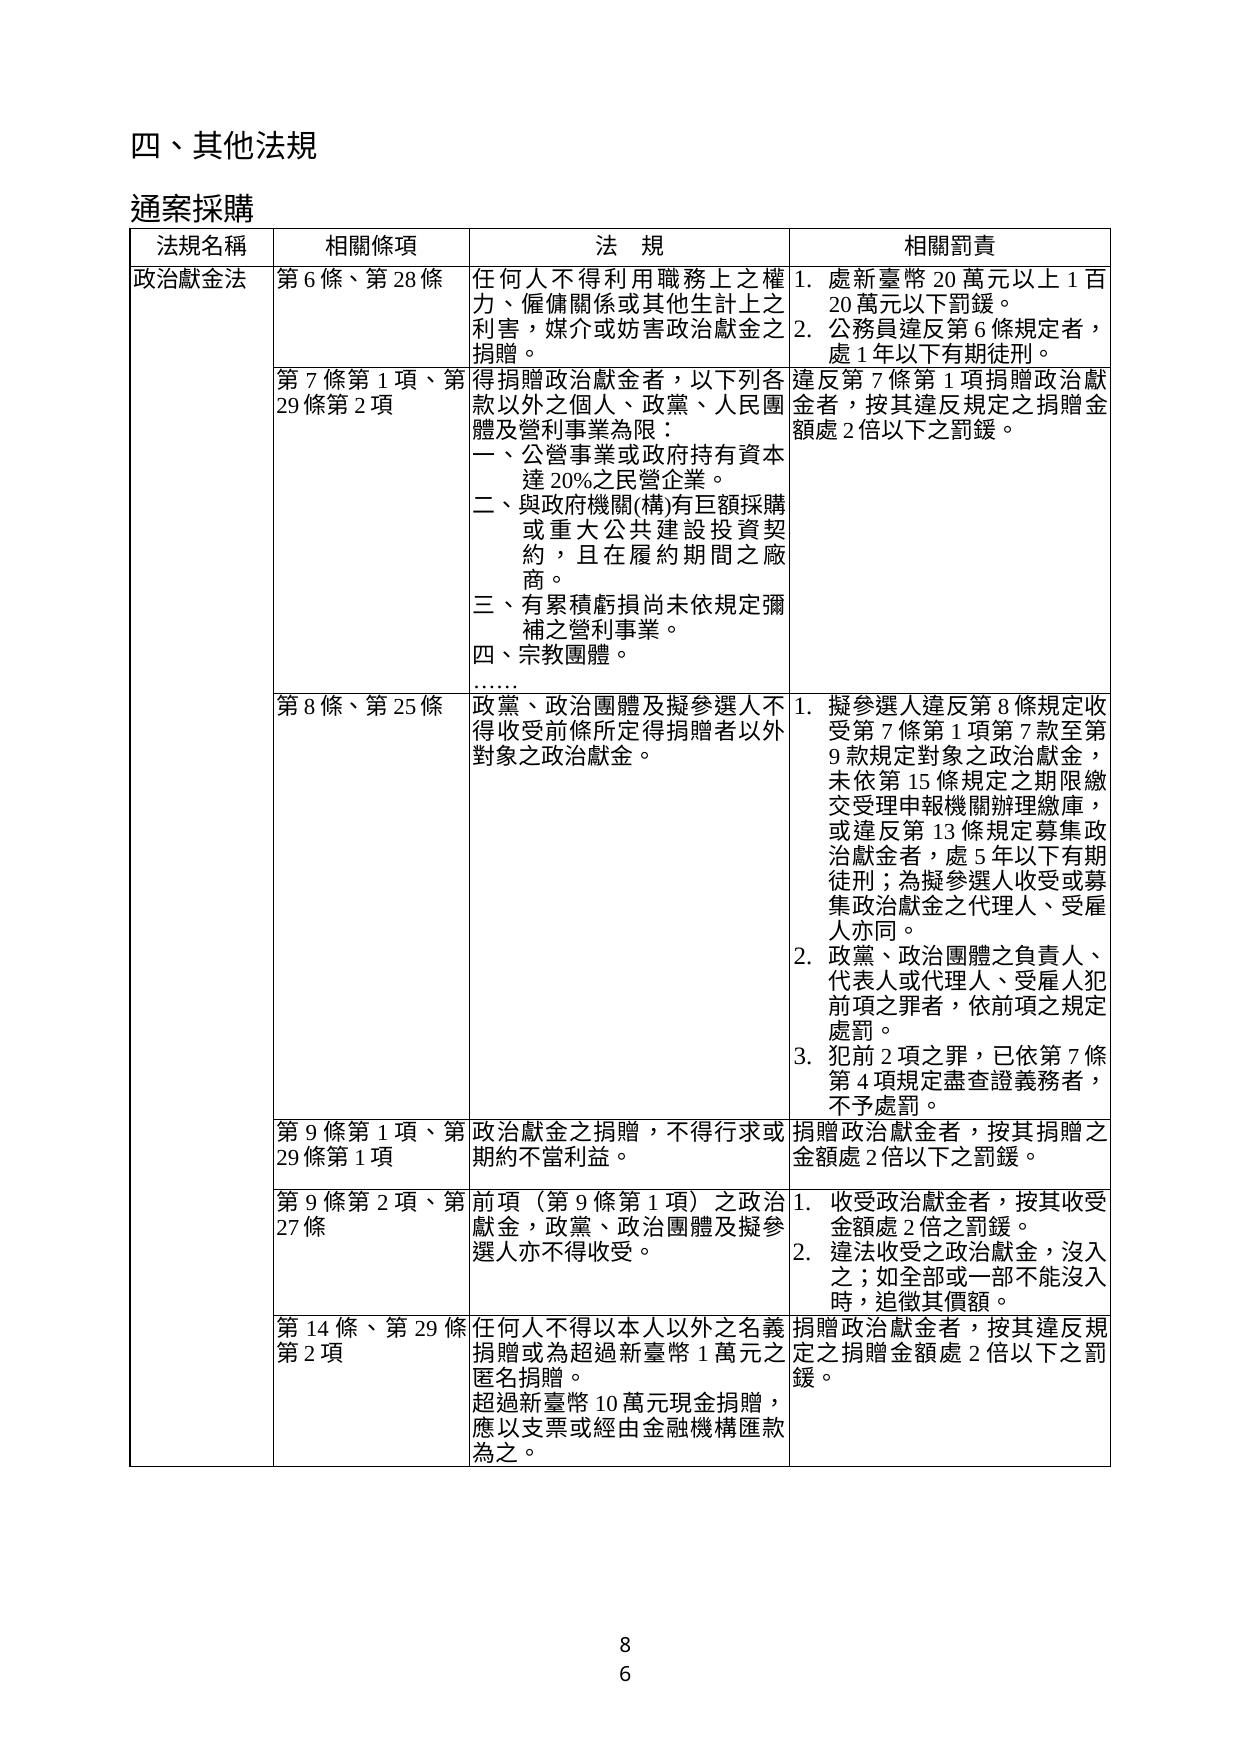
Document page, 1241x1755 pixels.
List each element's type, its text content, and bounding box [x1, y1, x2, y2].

table_cell 處新臺幣20萬元以上1百20萬元以下罰鍰。 公務員違反第6條規定者，處1年以下有期徒刑。 [790, 267, 1110, 367]
table_cell 得捐贈政治獻金者，以下列各款以外之個人、政黨、人民團體及營利事業為限： 一、公營事業或政府持有資本達20%之民營企業。 二、與政府機關(構)有巨額採購或重大公共建設投資契約，且在履約期間之廠商。 三、有累積虧損尚未依規定彌補之營利事業。 四、宗教團體。 …… [470, 368, 789, 693]
table_cell 第8條、第25條 [274, 694, 469, 1119]
table_header 相關條項 [274, 229, 469, 266]
table_cell 政黨、政治團體及擬參選人不得收受前條所定得捐贈者以外對象之政治獻金。 [470, 694, 789, 1119]
table_header 法 規 [470, 229, 789, 266]
text 四、其他法規 [130, 102, 1110, 165]
table_header 法規名稱 [131, 229, 273, 266]
table_header 相關罰責 [790, 229, 1110, 266]
table_cell 任何人不得以本人以外之名義捐贈或為超過新臺幣1萬元之匿名捐贈。 超過新臺幣10萬元現金捐贈，應以支票或經由金融機構匯款為之。 [470, 1316, 789, 1466]
table_cell 政治獻金法 [131, 267, 273, 1466]
text 通案採購 [130, 165, 1110, 227]
table_cell 捐贈政治獻金者，按其捐贈之金額處2倍以下之罰鍰。 [790, 1120, 1110, 1189]
table_cell 第9條第1項、第29條第1項 [274, 1120, 469, 1189]
table_cell 第6條、第28條 [274, 267, 469, 367]
table_cell 第7條第1項、第29條第2項 [274, 368, 469, 693]
table_cell 任何人不得利用職務上之權力、僱傭關係或其他生計上之利害，媒介或妨害政治獻金之捐贈。 [470, 267, 789, 367]
table_cell 第14條、第29條第2項 [274, 1316, 469, 1466]
table_cell 政治獻金之捐贈，不得行求或期約不當利益。 [470, 1120, 789, 1189]
table_cell 擬參選人違反第8條規定收受第7條第1項第7款至第9款規定對象之政治獻金，未依第15條規定之期限繳交受理申報機關辦理繳庫，或違反第13條規定募集政治獻金者，處5年以下有期徒刑；為擬參選人收受或募集政治獻金之代理人、受雇人亦同。 政黨、政治團體之負責人、代表人或代理人、受雇人犯前項之罪者，依前項之規定處罰。 犯前2項之罪，已依第7條第4項規定盡查證義務者，不予處罰。 [790, 694, 1110, 1119]
table_cell 第9條第2項、第27條 [274, 1190, 469, 1315]
table_cell 捐贈政治獻金者，按其違反規定之捐贈金額處2倍以下之罰鍰。 [790, 1316, 1110, 1466]
table_cell 違反第7條第1項捐贈政治獻金者，按其違反規定之捐贈金額處2倍以下之罰鍰。 [790, 368, 1110, 693]
table_cell 前項（第9條第1項）之政治獻金，政黨、政治團體及擬參選人亦不得收受。 [470, 1190, 789, 1315]
table_cell 收受政治獻金者，按其收受金額處2倍之罰鍰。 違法收受之政治獻金，沒入之；如全部或一部不能沒入時，追徵其價額。 [790, 1190, 1110, 1315]
